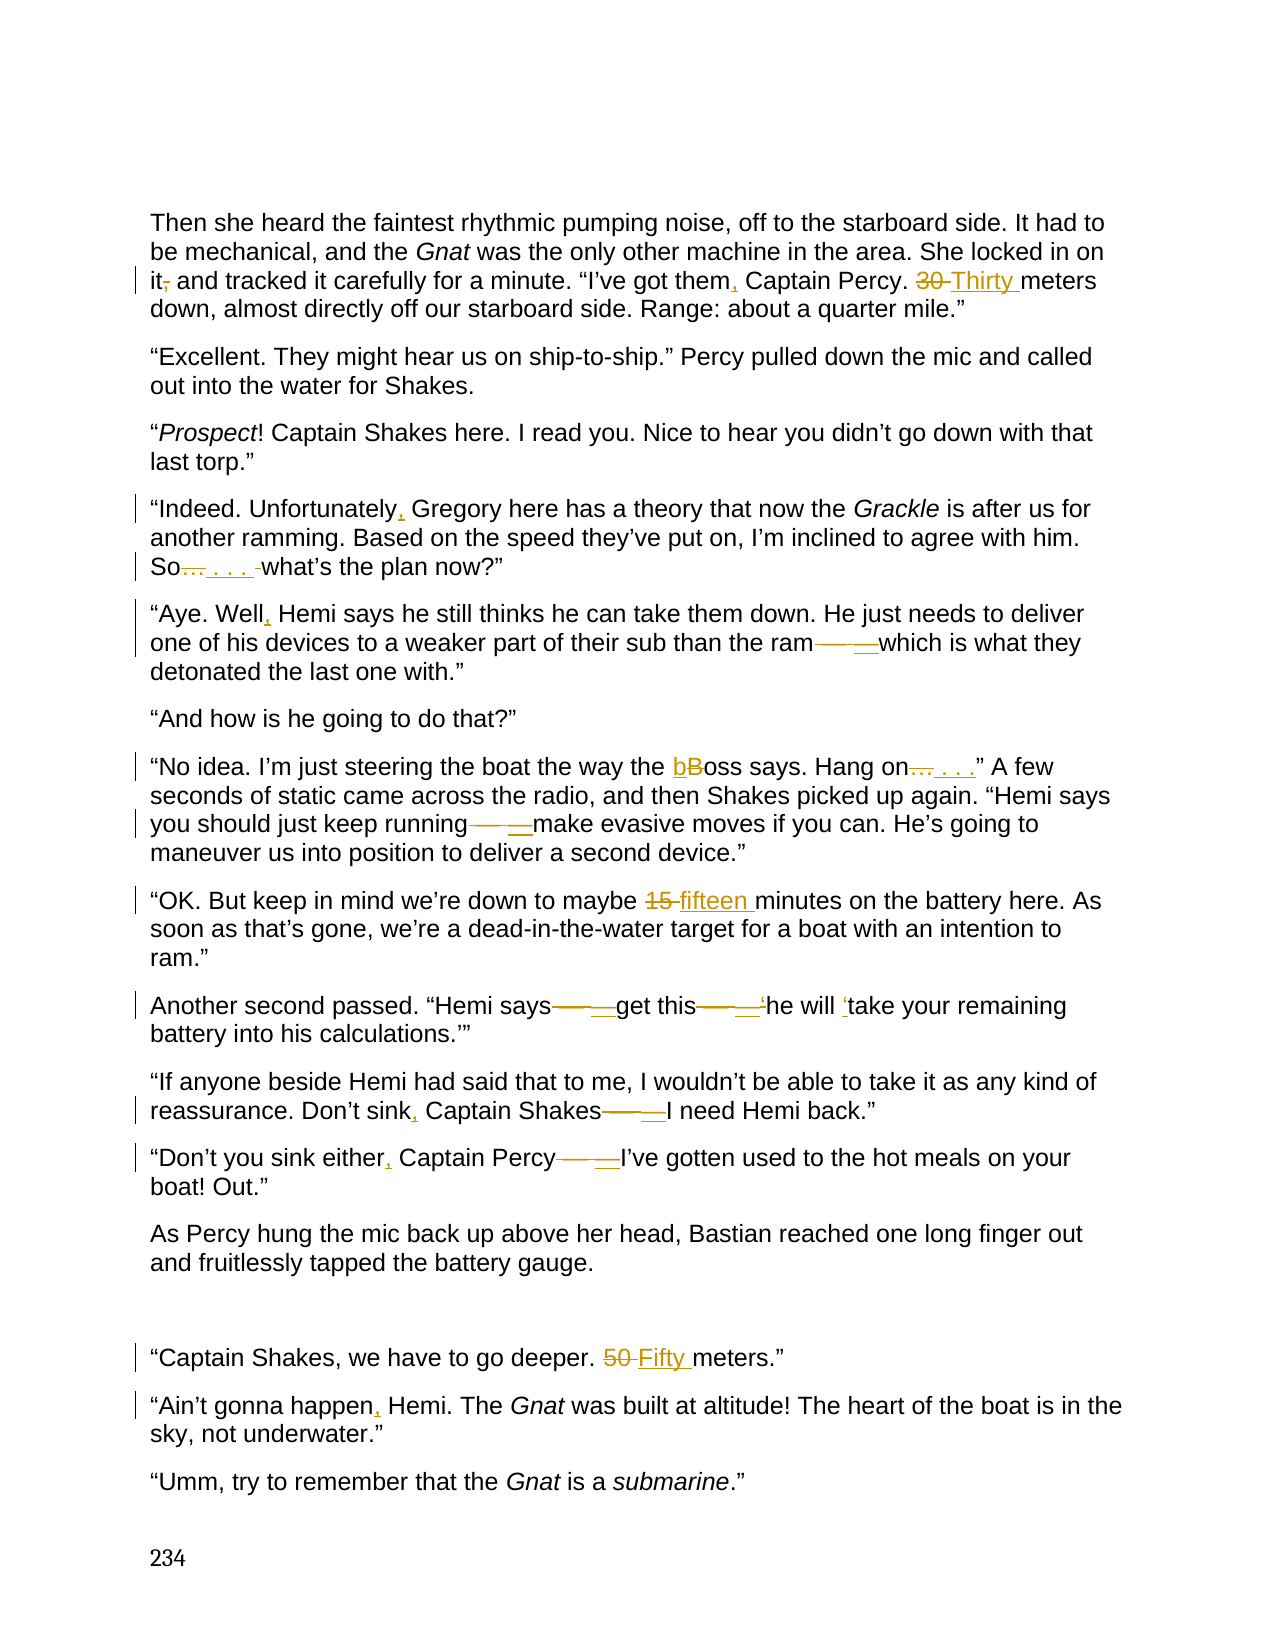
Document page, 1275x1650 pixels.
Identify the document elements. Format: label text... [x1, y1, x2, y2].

text “If anyone beside Hemi had said that to me, I wouldn’t be able to take it as any kind of reassurance. Don’t sink, Captain Shakes—I need Hemi back.” [150, 1067, 1125, 1124]
text “Excellent. They might hear us on ship-to-ship.” Percy pulled down the mic and called out into the water for Shakes. [150, 342, 1125, 399]
text As Percy hung the mic back up above her head, Bastian reached one long finger out and fruitlessly tapped the battery gauge. [150, 1219, 1125, 1277]
text “No idea. I’m just steering the boat the way the boss says. Hang on . . .” A few seconds of static came across the radio, and then Shakes picked up again. “Hemi says you should just keep running—make evasive moves if you can. He’s going to maneuver us into position to deliver a second device.” [150, 752, 1125, 867]
text “OK. But keep in mind we’re down to maybe fifteen minutes on the battery here. As soon as that’s gone, we’re a dead-in-the-water target for a boat with an intention to ram.” [150, 886, 1125, 972]
text Another second passed. “Hemi says—get this—he will ‘take your remaining battery into his calculations.’” [150, 991, 1125, 1048]
text “And how is he going to do that?” [150, 704, 1125, 733]
text “Umm, try to remember that the Gnat is a submarine.” [150, 1467, 1125, 1496]
text “Captain Shakes, we have to go deeper. Fifty meters.” [150, 1343, 1125, 1372]
text “Don’t you sink either, Captain Percy—I’ve gotten used to the hot meals on your boat! Out.” [150, 1143, 1125, 1201]
text Then she heard the faintest rhythmic pumping noise, off to the starboard side. It had to be mechanical, and the Gnat was the only other machine in the area. She locked in on it and tracked it carefully for a minute. “I’ve got them, Captain Percy. Thirty meters down, almost directly off our starboard side. Range: about a quarter mile.” [150, 208, 1125, 323]
text “Ain’t gonna happen, Hemi. The Gnat was built at altitude! The heart of the boat is in the sky, not underwater.” [150, 1391, 1125, 1448]
text “Indeed. Unfortunately, Gregory here has a theory that now the Grackle is after us for another ramming. Based on the speed they’ve put on, I’m inclined to agree with him. So . . . what’s the plan now?” [150, 494, 1125, 581]
text “Aye. Well, Hemi says he still thinks he can take them down. He just needs to deliver one of his devices to a weaker part of their sub than the ram—which is what they detonated the last one with.” [150, 599, 1125, 686]
text “Prospect! Captain Shakes here. I read you. Nice to hear you didn’t go down with that last torp.” [150, 418, 1125, 476]
